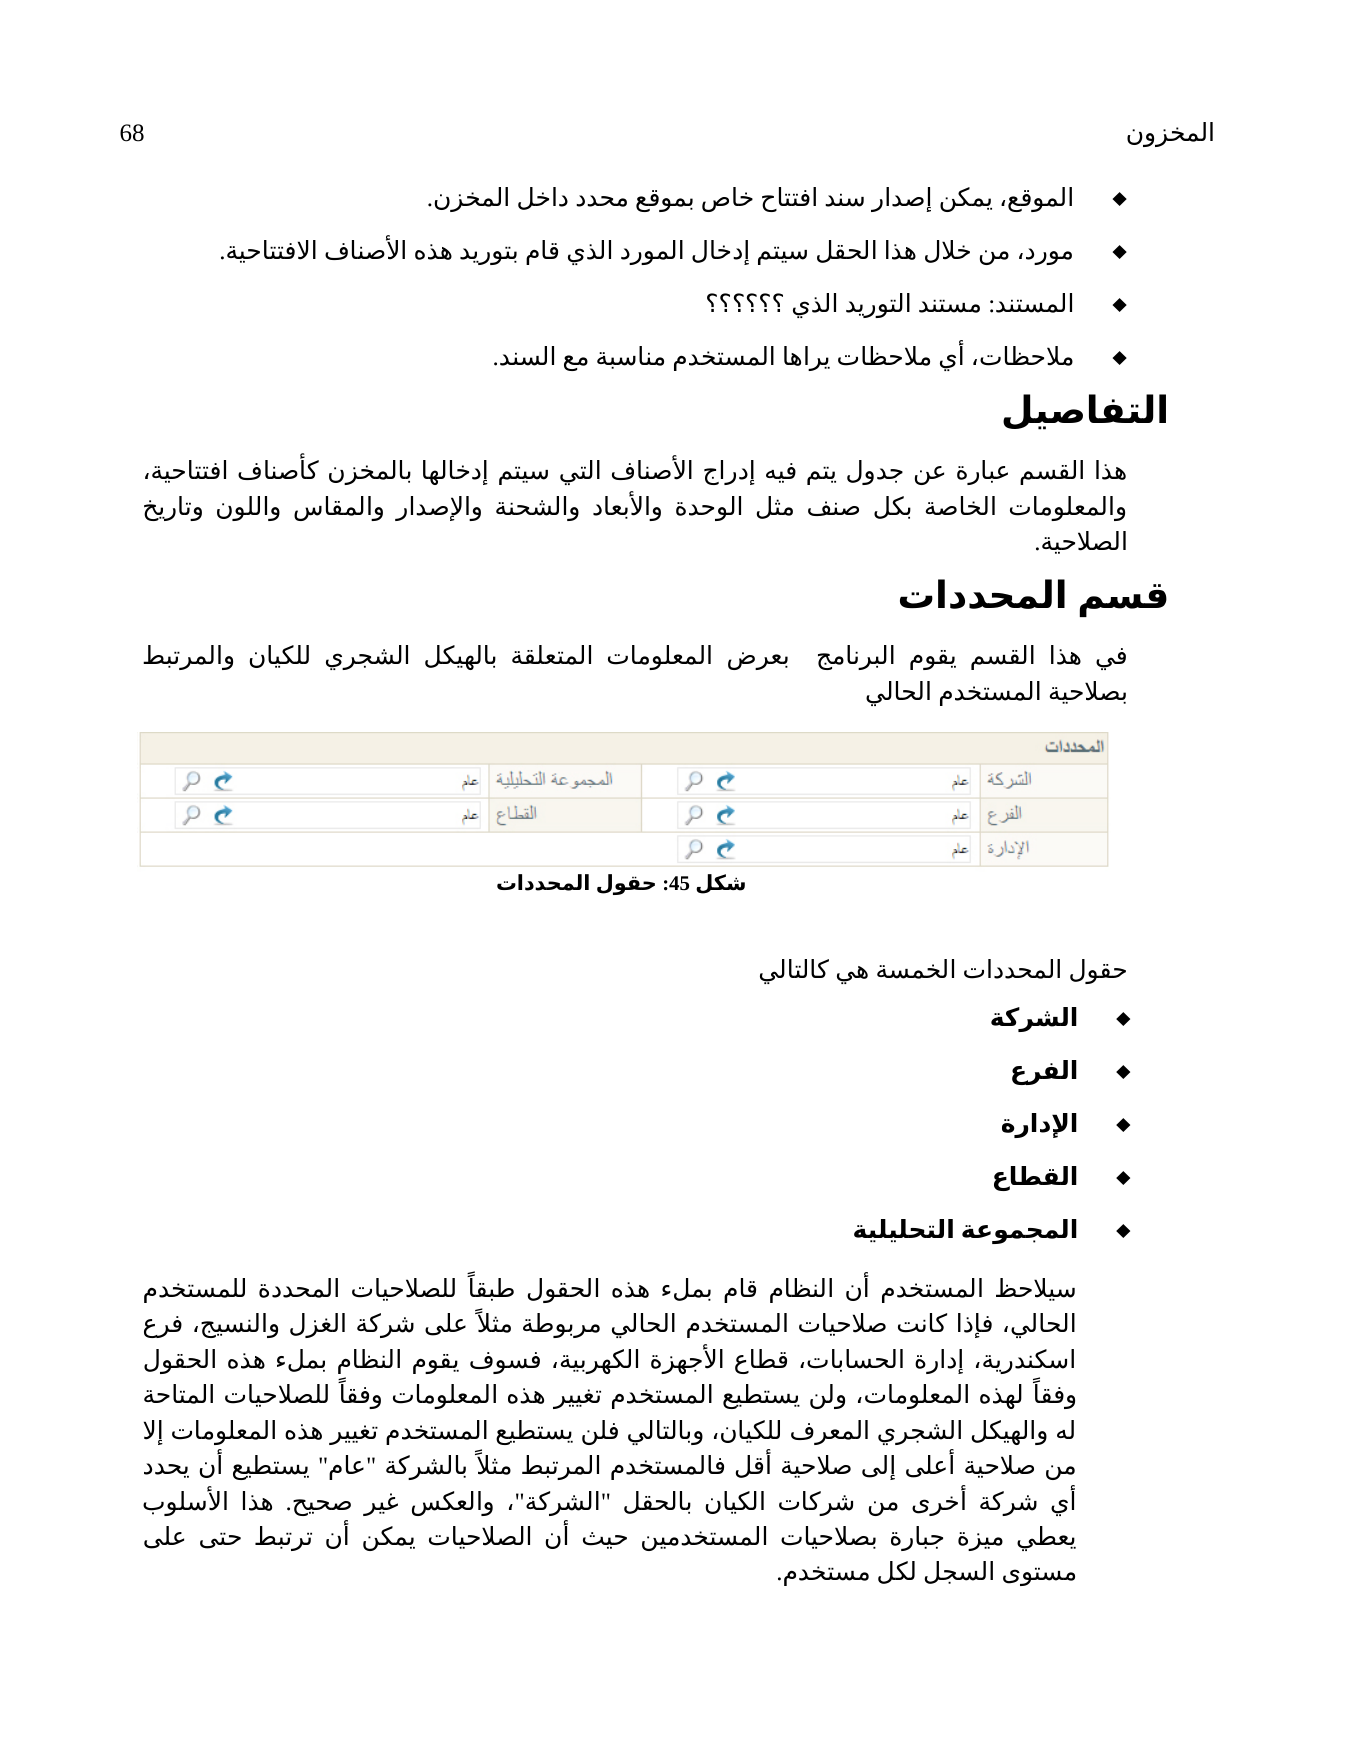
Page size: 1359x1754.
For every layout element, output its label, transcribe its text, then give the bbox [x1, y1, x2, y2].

text سيلاحظ المستخدم أن النظام قام بملء هذه الحقول طبقاً للصلاحيات المحددة للمستخدم الحالي، فإذا كانت صلاحيات المستخدم الحالي مربوطة مثلاً على شركة الغزل والنسيج، فرع اسكندرية، إدارة الحسابات، قطاع الأجهزة الكهربية، فسوف يقوم النظام بملء هذه الحقول وفقاً لهذه المعلومات، ولن يستطيع المستخدم تغيير هذه المعلومات وفقاً للصلاحيات المتاحة له والهيكل الشجري المعرف للكيان، وبالتالي فلن يستطيع المستخدم تغيير هذه المعلومات إلا من صلاحية أعلى إلى صلاحية أقل فالمستخدم المرتبط مثلاً بالشركة "عام" يستطيع أن يحدد أي شركة أخرى من شركات الكيان بالحقل "الشركة"، والعكس غير صحيح. هذا الأسلوب يعطي ميزة جبارة بصلاحيات المستخدمين حيث أن الصلاحيات يمكن أن ترتبط حتى على مستوى السجل لكل مستخدم. [142, 1267, 1077, 1586]
list المستند: مستند التوريد الذي ؟؟؟؟؟؟ [118, 283, 1113, 318]
picture [137, 732, 1111, 872]
list الشركة [177, 996, 1116, 1031]
text حقول المحددات الخمسة هي كالتالي [142, 949, 1128, 984]
text هذا القسم عبارة عن جدول يتم فيه إدراج الأصناف التي سيتم إدخالها بالمخزن كأصناف افتتاحية، والمعلومات الخاصة بكل صنف مثل الوحدة والأبعاد والشحنة والإصدار والمقاس واللون وتاريخ الصلاحية. [142, 450, 1128, 556]
text التفاصيل [142, 389, 1169, 432]
list الإدارة [177, 1102, 1116, 1138]
list ملاحظات، أي ملاحظات يراها المستخدم مناسبة مع السند. [118, 336, 1113, 371]
list الفرع [177, 1049, 1116, 1084]
list المجموعة التحليلية [177, 1208, 1116, 1244]
list القطاع [177, 1155, 1116, 1191]
list الموقع، يمكن إصدار سند افتتاح خاص بموقع محدد داخل المخزن. [118, 176, 1113, 212]
text قسم المحددات [142, 574, 1169, 617]
text في هذا القسم يقوم البرنامج بعرض المعلومات المتعلقة بالهيكل الشجري للكيان والمرتبط بصلاحية المستخدم الحالي [142, 634, 1128, 705]
list مورد، من خلال هذا الحقل سيتم إدخال المورد الذي قام بتوريد هذه الأصناف الافتتاحية. [118, 229, 1113, 265]
text شكل 45: حقول المحددات [127, 872, 1120, 895]
